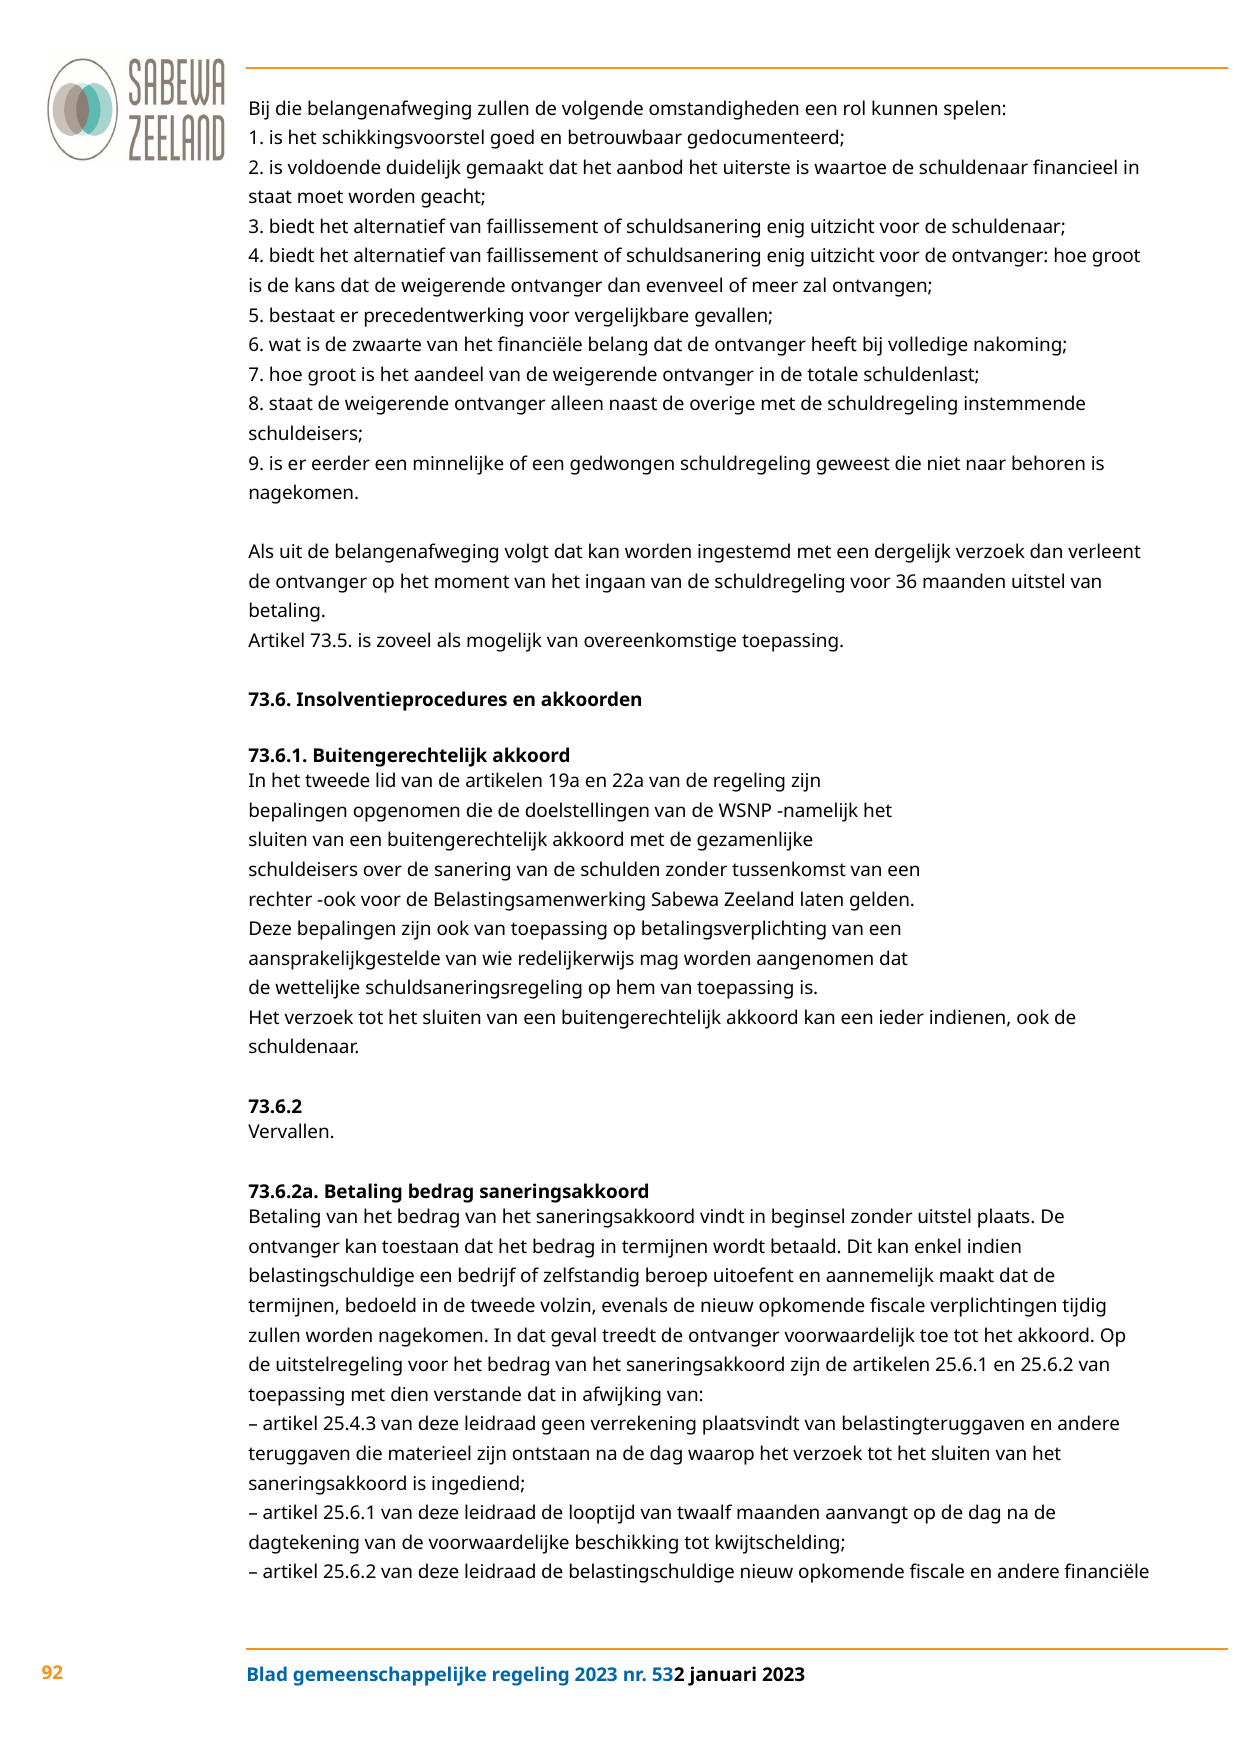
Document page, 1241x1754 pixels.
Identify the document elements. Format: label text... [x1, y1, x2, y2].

text Bij die belangenafweging zullen de volgende omstandigheden een rol kunnen spelen: [248, 95, 1152, 121]
text schuldeisers over de sanering van de schulden zonder tussenkomst van een [248, 856, 1152, 882]
text Artikel 73.5. is zoveel als mogelijk van overeenkomstige toepassing. [248, 627, 1152, 653]
text Deze bepalingen zijn ook van toepassing op betalingsverplichting van een [248, 915, 1152, 941]
text rechter -ook voor de Belastingsamenwerking Sabewa Zeeland laten gelden. [248, 886, 1152, 912]
text In het tweede lid van de artikelen 19a en 22a van de regeling zijn [248, 767, 1152, 793]
text Het verzoek tot het sluiten van een buitengerechtelijk akkoord kan een ieder indienen, ook de schuldenaar. [248, 1004, 1152, 1059]
text 9. is er eerder een minnelijke of een gedwongen schuldregeling geweest die niet naar behoren is nagekomen. [248, 450, 1152, 505]
text 73.6.2 [248, 1093, 1152, 1119]
text Betaling van het bedrag van het saneringsakkoord vindt in beginsel zonder uitstel plaats. De ontvanger kan toestaan dat het bedrag in termijnen wordt betaald. Dit kan enkel indien belastingschuldige een bedrijf of zelfstandig beroep uitoefent en aannemelijk maakt dat de termijnen, bedoeld in de tweede volzin, evenals de nieuw opkomende fiscale verplichtingen tijdig zullen worden nagekomen. In dat geval treedt de ontvanger voorwaardelijk toe tot het akkoord. Op de uitstelregeling voor het bedrag van het saneringsakkoord zijn de artikelen 25.6.1 en 25.6.2 van toepassing met dien verstande dat in afwijking van: [248, 1203, 1152, 1407]
text 3. biedt het alternatief van faillissement of schuldsanering enig uitzicht voor de schuldenaar; [248, 213, 1152, 239]
picture [41, 47, 231, 172]
text aansprakelijkgestelde van wie redelijkerwijs mag worden aangenomen dat [248, 945, 1152, 971]
text Als uit de belangenafweging volgt dat kan worden ingestemd met een dergelijk verzoek dan verleent de ontvanger op het moment van het ingaan van de schuldregeling voor 36 maanden uitstel van betaling. [248, 538, 1152, 623]
text sluiten van een buitengerechtelijk akkoord met de gezamenlijke [248, 827, 1152, 852]
text de wettelijke schuldsaneringsregeling op hem van toepassing is. [248, 974, 1152, 1000]
text – artikel 25.6.2 van deze leidraad de belastingschuldige nieuw opkomende fiscale en andere financiële [248, 1558, 1152, 1584]
text 5. bestaat er precedentwerking voor vergelijkbare gevallen; [248, 302, 1152, 328]
text 8. staat de weigerende ontvanger alleen naast de overige met de schuldregeling instemmende schuldeisers; [248, 391, 1152, 446]
text 73.6.1. Buitengerechtelijk akkoord [248, 742, 1152, 767]
text 73.6. Insolventieprocedures en akkoorden [248, 686, 1152, 712]
text – artikel 25.4.3 van deze leidraad geen verrekening plaatsvindt van belastingteruggaven en andere teruggaven die materieel zijn ontstaan na de dag waarop het verzoek tot het sluiten van het saneringsakkoord is ingediend; [248, 1411, 1152, 1496]
text 73.6.2a. Betaling bedrag saneringsakkoord [248, 1178, 1152, 1203]
text 4. biedt het alternatief van faillissement of schuldsanering enig uitzicht voor de ontvanger: hoe groot is de kans dat de weigerende ontvanger dan evenveel of meer zal ontvangen; [248, 243, 1152, 298]
text 6. wat is de zwaarte van het financiële belang dat de ontvanger heeft bij volledige nakoming; [248, 331, 1152, 357]
text 1. is het schikkingsvoorstel goed en betrouwbaar gedocumenteerd; [248, 124, 1152, 150]
text 2. is voldoende duidelijk gemaakt dat het aanbod het uiterste is waartoe de schuldenaar financieel in staat moet worden geacht; [248, 154, 1152, 209]
text – artikel 25.6.1 van deze leidraad de looptijd van twaalf maanden aanvangt op de dag na de dagtekening van de voorwaardelijke beschikking tot kwijtschelding; [248, 1499, 1152, 1555]
text Vervallen. [248, 1119, 1152, 1144]
text 7. hoe groot is het aandeel van de weigerende ontvanger in de totale schuldenlast; [248, 361, 1152, 387]
text bepalingen opgenomen die de doelstellingen van de WSNP -namelijk het [248, 797, 1152, 823]
